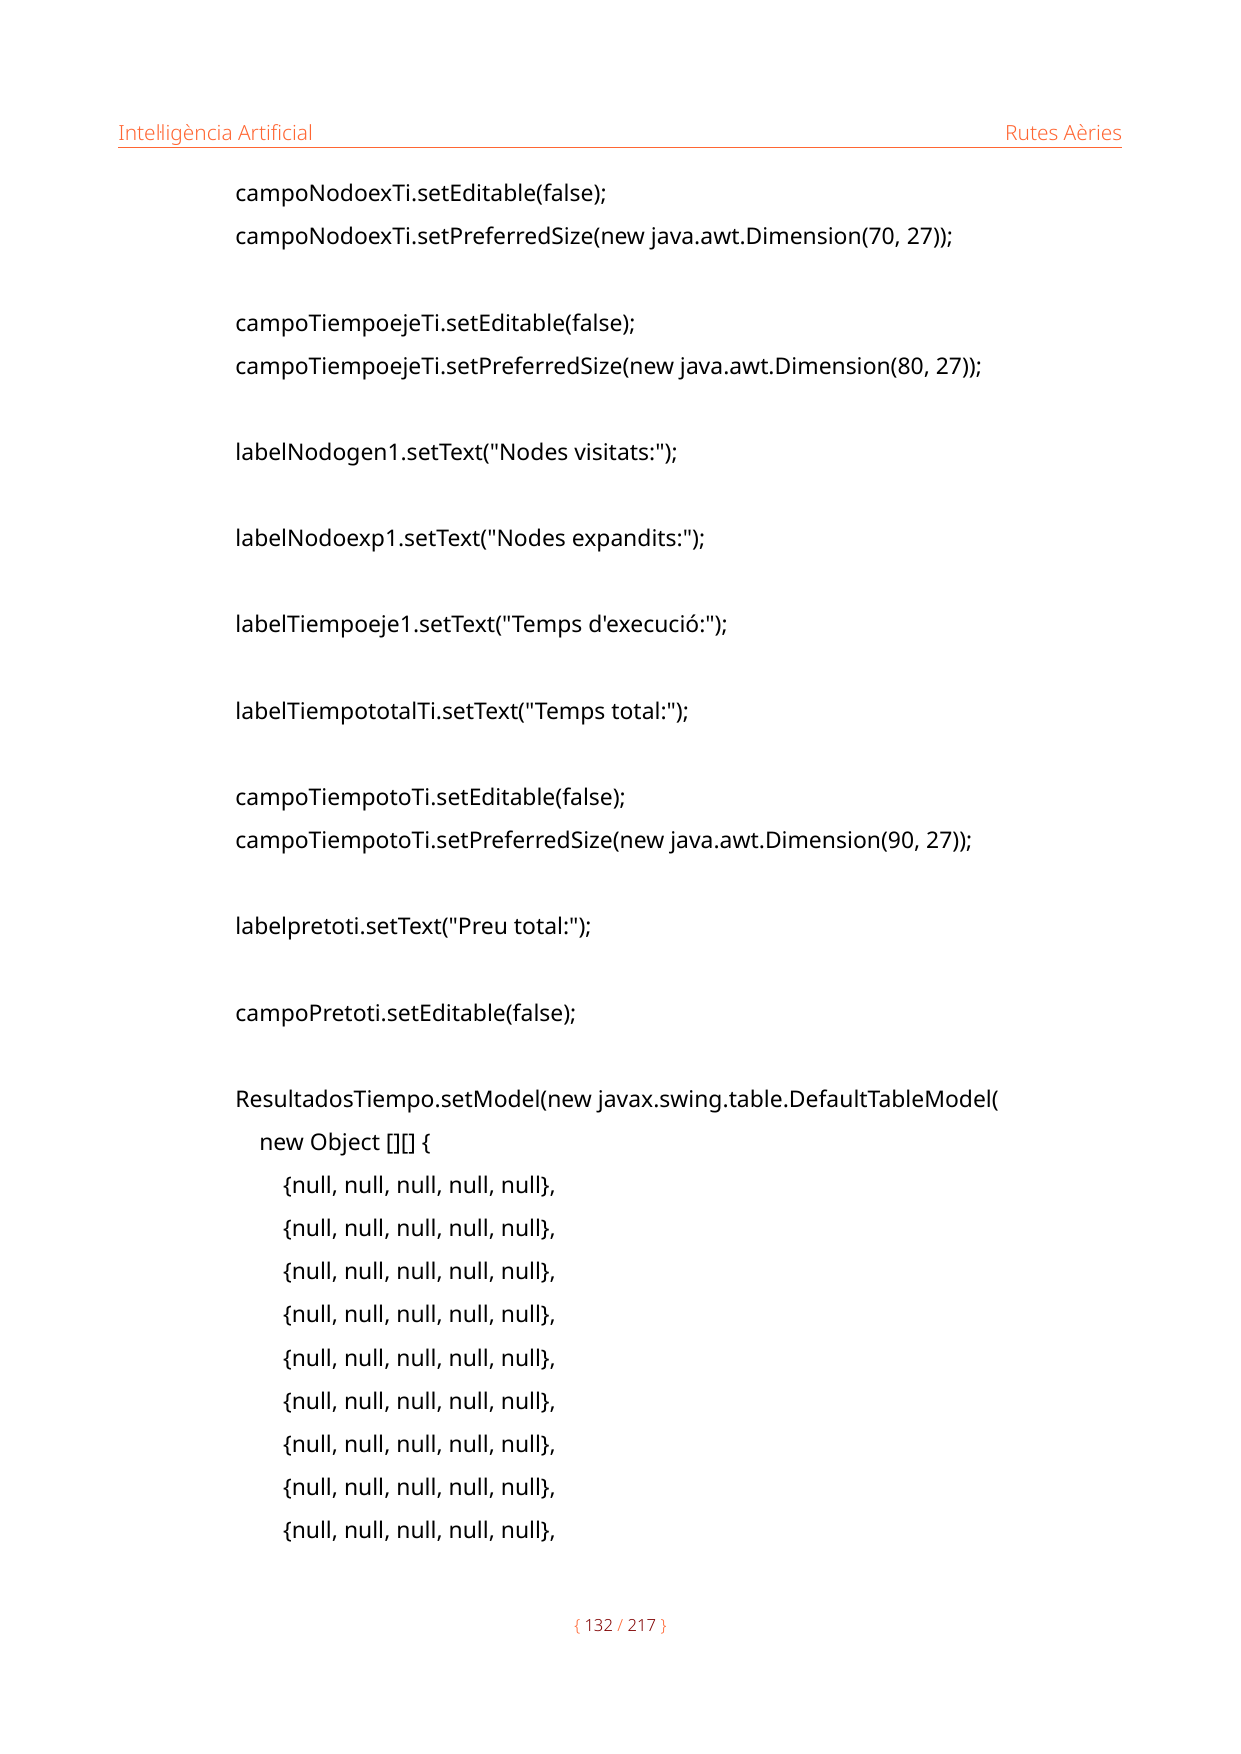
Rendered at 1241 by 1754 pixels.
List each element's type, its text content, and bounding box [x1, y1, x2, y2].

text campoPretoti.setEditable(false); [142, 996, 1098, 1028]
text {null, null, null, null, null}, [142, 1298, 1098, 1329]
text labelNodoexp1.setText("Nodes expandits:"); [142, 522, 1098, 553]
text campoTiempotoTi.setPreferredSize(new java.awt.Dimension(90, 27)); [142, 824, 1098, 855]
text {null, null, null, null, null}, [142, 1384, 1098, 1416]
text labelNodogen1.setText("Nodes visitats:"); [142, 436, 1098, 467]
text labelpretoti.setText("Preu total:"); [142, 910, 1098, 941]
text {null, null, null, null, null}, [142, 1471, 1098, 1502]
text campoTiempoejeTi.setPreferredSize(new java.awt.Dimension(80, 27)); [142, 349, 1098, 381]
text campoTiempoejeTi.setEditable(false); [142, 306, 1098, 338]
text {null, null, null, null, null}, [142, 1255, 1098, 1286]
text new Object [][] { [142, 1126, 1098, 1157]
text {null, null, null, null, null}, [142, 1514, 1098, 1545]
text labelTiempototalTi.setText("Temps total:"); [142, 694, 1098, 726]
text campoNodoexTi.setPreferredSize(new java.awt.Dimension(70, 27)); [142, 220, 1098, 251]
text {null, null, null, null, null}, [142, 1212, 1098, 1243]
text {null, null, null, null, null}, [142, 1428, 1098, 1459]
text labelTiempoeje1.setText("Temps d'execució:"); [142, 608, 1098, 639]
text ResultadosTiempo.setModel(new javax.swing.table.DefaultTableModel( [142, 1083, 1098, 1114]
text {null, null, null, null, null}, [142, 1341, 1098, 1373]
text {null, null, null, null, null}, [142, 1169, 1098, 1200]
text campoTiempotoTi.setEditable(false); [142, 781, 1098, 812]
text campoNodoexTi.setEditable(false); [142, 177, 1098, 208]
